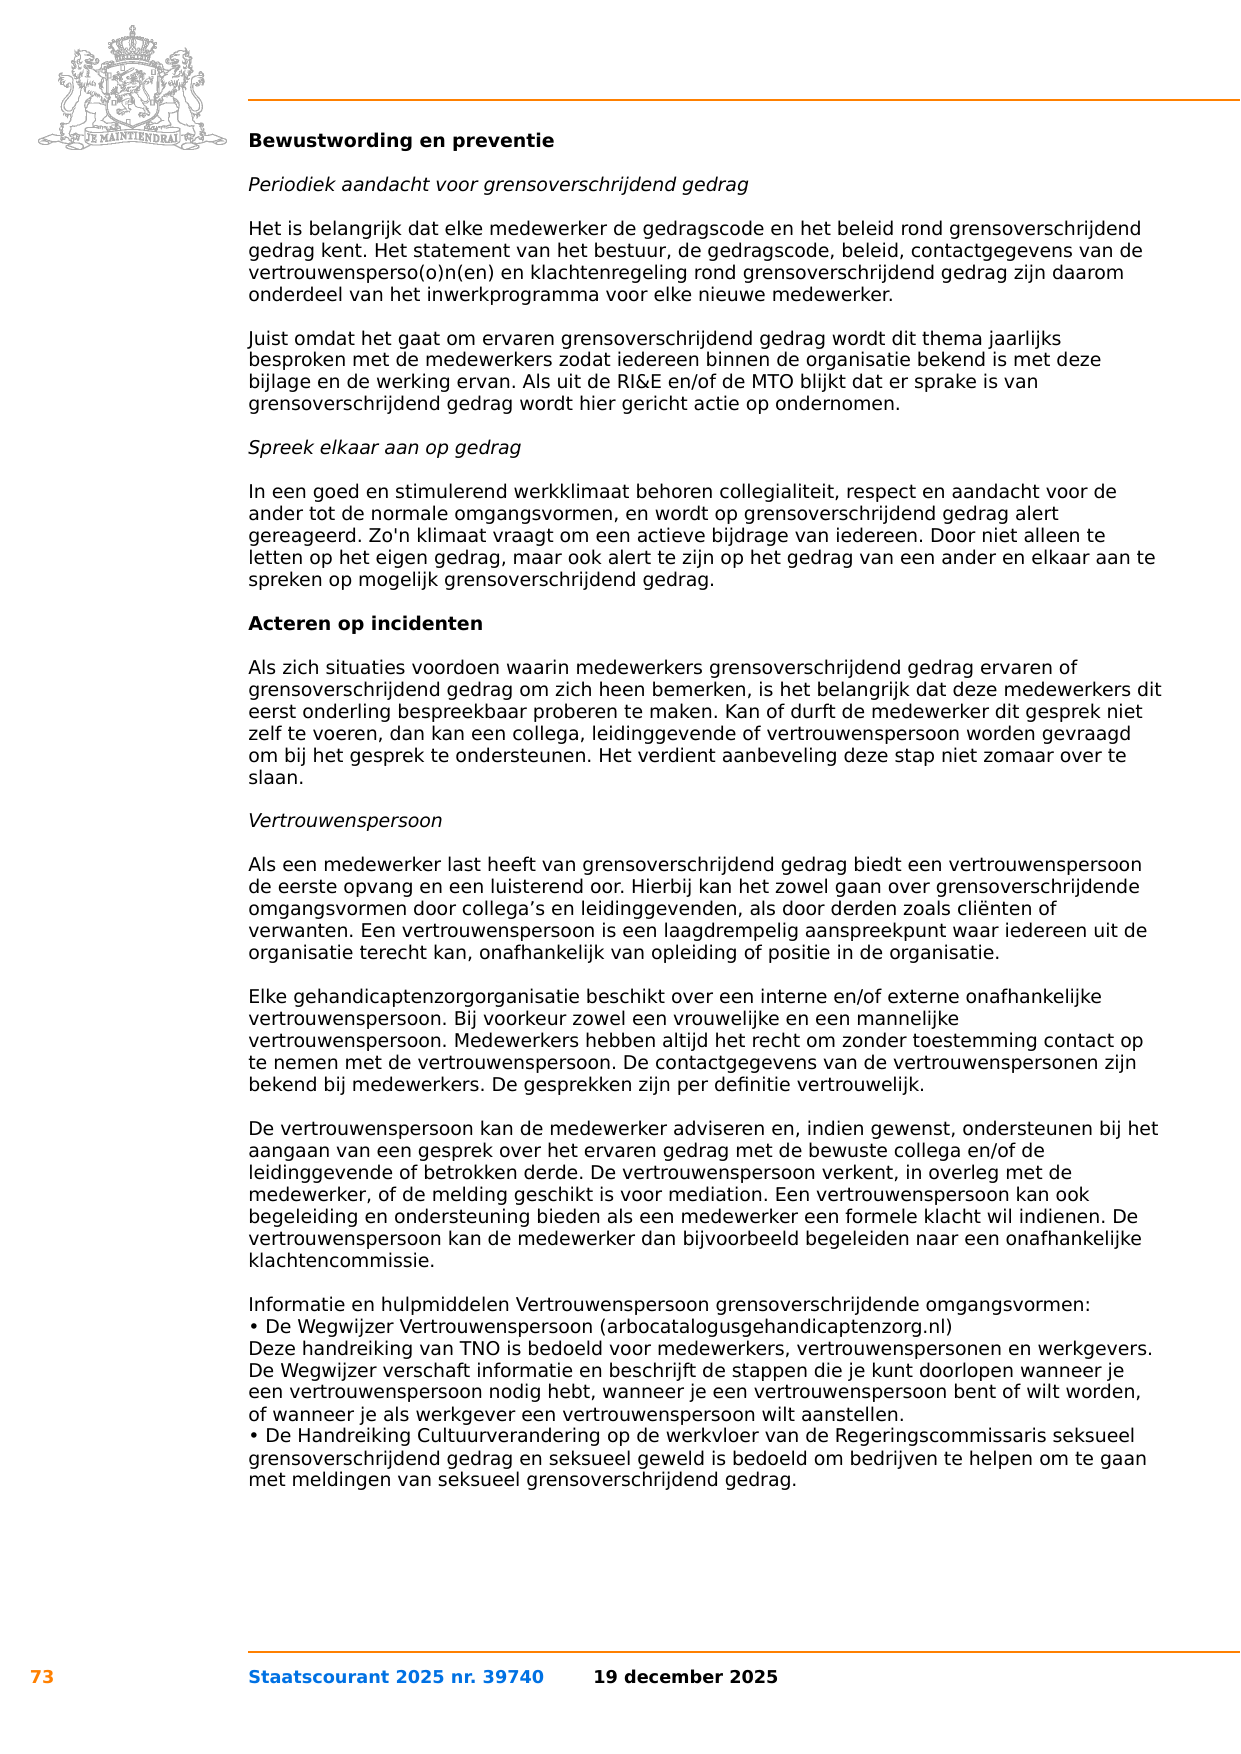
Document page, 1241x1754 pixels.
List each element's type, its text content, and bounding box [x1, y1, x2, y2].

text Als zich situaties voordoen waarin medewerkers grensoverschrijdend gedrag ervaren of grensoverschrijdend gedrag om zich heen bemerken, is het belangrijk dat deze medewerkers dit eerst onderling bespreekbaar proberen te maken. Kan of durft de medewerker dit gesprek niet zelf te voeren, dan kan een collega, leidinggevende of vertrouwenspersoon worden gevraagd om bij het gesprek te ondersteunen. Het verdient aanbeveling deze stap niet zomaar over te slaan. [248, 657, 1163, 788]
text De vertrouwenspersoon kan de medewerker adviseren en, indien gewenst, ondersteunen bij het aangaan van een gesprek over het ervaren gedrag met de bewuste collega en/of de leidinggevende of betrokken derde. De vertrouwenspersoon verkent, in overleg met de medewerker, of de melding geschikt is voor mediation. Een vertrouwenspersoon kan ook begeleiding en ondersteuning bieden als een medewerker een formele klacht wil indienen. De vertrouwenspersoon kan de medewerker dan bijvoorbeeld begeleiden naar een onafhankelijke klachtencommissie. [248, 1118, 1163, 1272]
subtitle Bewustwording en preventie [248, 130, 1163, 152]
text Informatie en hulpmiddelen Vertrouwenspersoon grensoverschrijdende omgangsvormen: [248, 1293, 1163, 1316]
text • De Handreiking Cultuurverandering op de werkvloer van de Regeringscommissaris seksueel grensoverschrijdend gedrag en seksueel geweld is bedoeld om bedrijven te helpen om te gaan met meldingen van seksueel grensoverschrijdend gedrag. [248, 1425, 1163, 1491]
picture [38, 25, 227, 150]
subtitle Spreek elkaar aan op gedrag [248, 437, 1163, 459]
text Het is belangrijk dat elke medewerker de gedragscode en het beleid rond grensoverschrijdend gedrag kent. Het statement van het bestuur, de gedragscode, beleid, contactgegevens van de vertrouwensperso(o)n(en) en klachtenregeling rond grensoverschrijdend gedrag zijn daarom onderdeel van het inwerkprogramma voor elke nieuwe medewerker. [248, 218, 1163, 306]
subtitle Acteren op incidenten [248, 613, 1163, 635]
text In een goed en stimulerend werkklimaat behoren collegialiteit, respect en aandacht voor de ander tot de normale omgangsvormen, en wordt op grensoverschrijdend gedrag alert gereageerd. Zo'n klimaat vraagt om een actieve bijdrage van iedereen. Door niet alleen te letten op het eigen gedrag, maar ook alert te zijn op het gedrag van een ander en elkaar aan te spreken op mogelijk grensoverschrijdend gedrag. [248, 481, 1163, 591]
subtitle Vertrouwenspersoon [248, 810, 1163, 832]
text Als een medewerker last heeft van grensoverschrijdend gedrag biedt een vertrouwenspersoon de eerste opvang en een luisterend oor. Hierbij kan het zowel gaan over grensoverschrijdende omgangsvormen door collega’s en leidinggevenden, als door derden zoals cliënten of verwanten. Een vertrouwenspersoon is een laagdrempelig aanspreekpunt waar iedereen uit de organisatie terecht kan, onafhankelijk van opleiding of positie in de organisatie. [248, 854, 1163, 964]
subtitle Periodiek aandacht voor grensoverschrijdend gedrag [248, 174, 1163, 196]
text Juist omdat het gaat om ervaren grensoverschrijdend gedrag wordt dit thema jaarlijks besproken met de medewerkers zodat iedereen binnen de organisatie bekend is met deze bijlage en de werking ervan. Als uit de RI&E en/of de MTO blijkt dat er sprake is van grensoverschrijdend gedrag wordt hier gericht actie op ondernomen. [248, 327, 1163, 415]
text • De Wegwijzer Vertrouwenspersoon (arbocatalogusgehandicaptenzorg.nl) [248, 1316, 1163, 1337]
text Elke gehandicaptenzorgorganisatie beschikt over een interne en/of externe onafhankelijke vertrouwenspersoon. Bij voorkeur zowel een vrouwelijke en een mannelijke vertrouwenspersoon. Medewerkers hebben altijd het recht om zonder toestemming contact op te nemen met de vertrouwenspersoon. De contactgegevens van de vertrouwenspersonen zijn bekend bij medewerkers. De gesprekken zijn per definitie vertrouwelijk. [248, 986, 1163, 1096]
text Deze handreiking van TNO is bedoeld voor medewerkers, vertrouwenspersonen en werkgevers. De Wegwijzer verschaft informatie en beschrijft de stappen die je kunt doorlopen wanneer je een vertrouwenspersoon nodig hebt, wanneer je een vertrouwenspersoon bent of wilt worden, of wanneer je als werkgever een vertrouwenspersoon wilt aanstellen. [248, 1337, 1163, 1425]
